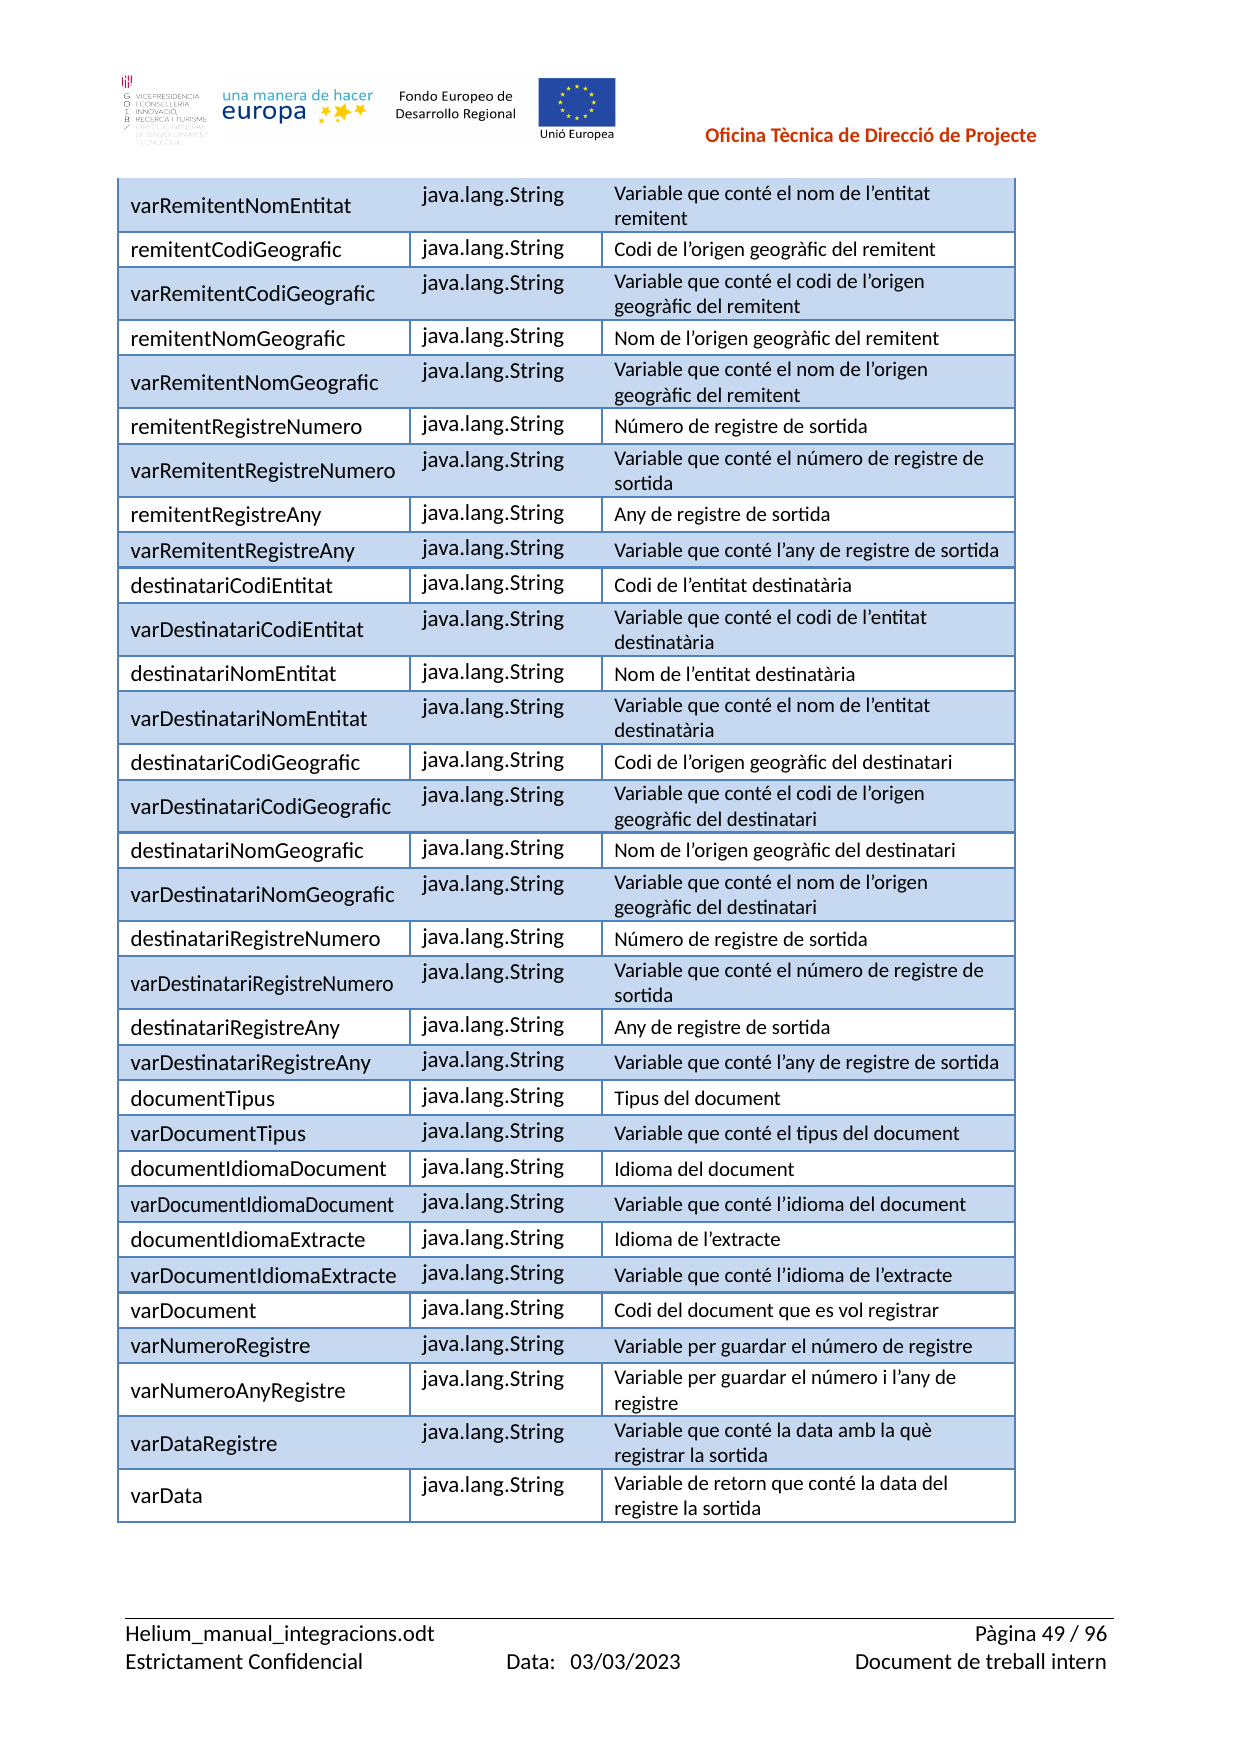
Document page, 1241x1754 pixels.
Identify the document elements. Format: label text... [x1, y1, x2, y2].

table_cell Variable que conté el número de registre de sortida [602, 445, 1014, 496]
table_cell varDestinatariRegistreAny [119, 1046, 410, 1079]
table_cell Variable que conté l’any de registre de sortida [602, 1046, 1014, 1079]
table_cell java.lang.String [410, 1417, 602, 1468]
table_cell java.lang.String [410, 1187, 602, 1221]
table_cell java.lang.String [411, 569, 601, 602]
table_cell varDestinatariNomGeografic [119, 869, 410, 920]
table_cell java.lang.String [411, 745, 601, 778]
table_cell varDestinatariCodiEntitat [119, 604, 410, 655]
table_cell java.lang.String [411, 321, 601, 354]
table_cell Variable que conté el nom de l’entitat remitent [602, 178, 1014, 231]
table_cell Codi de l’origen geogràfic del remitent [603, 233, 1014, 266]
table_cell documentTipus [119, 1081, 409, 1114]
table_cell destinatariRegistreAny [119, 1010, 409, 1043]
table_cell java.lang.String [410, 957, 602, 1008]
table_cell Variable de retorn que conté la data del registre la sortida [603, 1470, 1014, 1521]
table_cell Idioma de l’extracte [603, 1223, 1014, 1256]
table_cell java.lang.String [410, 178, 602, 231]
table_cell Any de registre de sortida [603, 498, 1014, 531]
table_cell varRemitentRegistreAny [119, 533, 410, 566]
table_cell Variable que conté el número de registre de sortida [602, 957, 1014, 1008]
table_cell java.lang.String [410, 356, 602, 407]
table_cell Variable que conté el nom de l’entitat destinatària [602, 692, 1014, 743]
table_cell java.lang.String [410, 1116, 602, 1150]
table_cell java.lang.String [410, 1046, 602, 1079]
table_cell java.lang.String [410, 268, 602, 319]
table_cell Codi del document que es vol registrar [603, 1294, 1014, 1327]
table_cell java.lang.String [411, 1294, 601, 1327]
table_cell java.lang.String [410, 445, 602, 496]
table_cell java.lang.String [411, 1223, 601, 1256]
table_cell java.lang.String [410, 1329, 602, 1362]
table_cell remitentRegistreNumero [119, 409, 409, 443]
table_cell java.lang.String [411, 834, 601, 867]
table_cell Nom de l’entitat destinatària [603, 657, 1014, 690]
table_cell Variable que conté el codi de l’entitat destinatària [602, 604, 1014, 655]
table_cell java.lang.String [411, 1010, 601, 1043]
table_cell Variable que conté el codi de l’origen geogràfic del remitent [602, 268, 1014, 319]
table_cell java.lang.String [411, 409, 601, 443]
table_cell varRemitentNomGeografic [119, 356, 410, 407]
table_cell destinatariCodiEntitat [119, 569, 409, 602]
table_cell Variable que conté el tipus del document [602, 1116, 1014, 1150]
picture [219, 73, 621, 147]
table_cell remitentRegistreAny [119, 498, 409, 531]
table_cell remitentNomGeografic [119, 321, 409, 354]
table_cell Nom de l’origen geogràfic del remitent [603, 321, 1014, 354]
table_cell Número de registre de sortida [603, 922, 1014, 955]
table_cell java.lang.String [411, 1152, 601, 1185]
table_cell varDocumentIdiomaExtracte [119, 1258, 410, 1291]
table_cell varRemitentNomEntitat [119, 178, 410, 231]
table_cell varRemitentCodiGeografic [119, 268, 410, 319]
table_cell Variable que conté el nom de l’origen geogràfic del destinatari [602, 869, 1014, 920]
table_cell java.lang.String [411, 1470, 601, 1521]
table_cell remitentCodiGeografic [119, 233, 409, 266]
table_cell varDataRegistre [119, 1417, 410, 1468]
table_cell java.lang.String [410, 533, 602, 566]
table_cell java.lang.String [410, 781, 602, 831]
table_cell Variable que conté el codi de l’origen geogràfic del destinatari [602, 781, 1014, 831]
table_cell java.lang.String [411, 657, 601, 690]
table_cell varDocumentIdiomaDocument [119, 1187, 410, 1221]
table_cell java.lang.String [411, 1081, 601, 1114]
table_cell Variable que conté l’idioma de l’extracte [602, 1258, 1014, 1291]
table_cell Variable que conté l’idioma del document [602, 1187, 1014, 1221]
table_cell Any de registre de sortida [603, 1010, 1014, 1043]
table_cell java.lang.String [410, 604, 602, 655]
table_cell varData [119, 1470, 409, 1521]
table_cell destinatariCodiGeografic [119, 745, 409, 778]
table_cell Idioma del document [603, 1152, 1014, 1185]
table_cell java.lang.String [411, 233, 601, 266]
table_cell Número de registre de sortida [603, 409, 1014, 443]
table_cell varDocumentTipus [119, 1116, 410, 1150]
table_cell Variable per guardar el número i l’any de registre [603, 1364, 1014, 1415]
table_cell varNumeroRegistre [119, 1329, 410, 1362]
table_cell java.lang.String [410, 1258, 602, 1291]
table_cell Codi de l’origen geogràfic del destinatari [603, 745, 1014, 778]
table_cell Codi de l’entitat destinatària [603, 569, 1014, 602]
table_cell Variable que conté la data amb la què registrar la sortida [602, 1417, 1014, 1468]
table_cell documentIdiomaDocument [119, 1152, 409, 1185]
table_cell Variable que conté l’any de registre de sortida [602, 533, 1014, 566]
table_cell varDestinatariNomEntitat [119, 692, 410, 743]
table_cell Variable que conté el nom de l’origen geogràfic del remitent [602, 356, 1014, 407]
table_cell java.lang.String [411, 1364, 601, 1415]
table_cell varNumeroAnyRegistre [119, 1364, 409, 1415]
table_cell java.lang.String [411, 922, 601, 955]
table_cell destinatariNomEntitat [119, 657, 409, 690]
table_cell java.lang.String [411, 498, 601, 531]
table_cell destinatariRegistreNumero [119, 922, 409, 955]
table_cell varDestinatariRegistreNumero [119, 957, 410, 1008]
table_cell documentIdiomaExtracte [119, 1223, 409, 1256]
table_cell destinatariNomGeografic [119, 834, 409, 867]
table_cell java.lang.String [410, 692, 602, 743]
table_cell java.lang.String [410, 869, 602, 920]
picture [118, 73, 213, 147]
table_cell Nom de l’origen geogràfic del destinatari [603, 834, 1014, 867]
table_cell Variable per guardar el número de registre [602, 1329, 1014, 1362]
table_cell varDestinatariCodiGeografic [119, 781, 410, 831]
table_cell Tipus del document [603, 1081, 1014, 1114]
table_cell varDocument [119, 1294, 409, 1327]
table_cell varRemitentRegistreNumero [119, 445, 410, 496]
